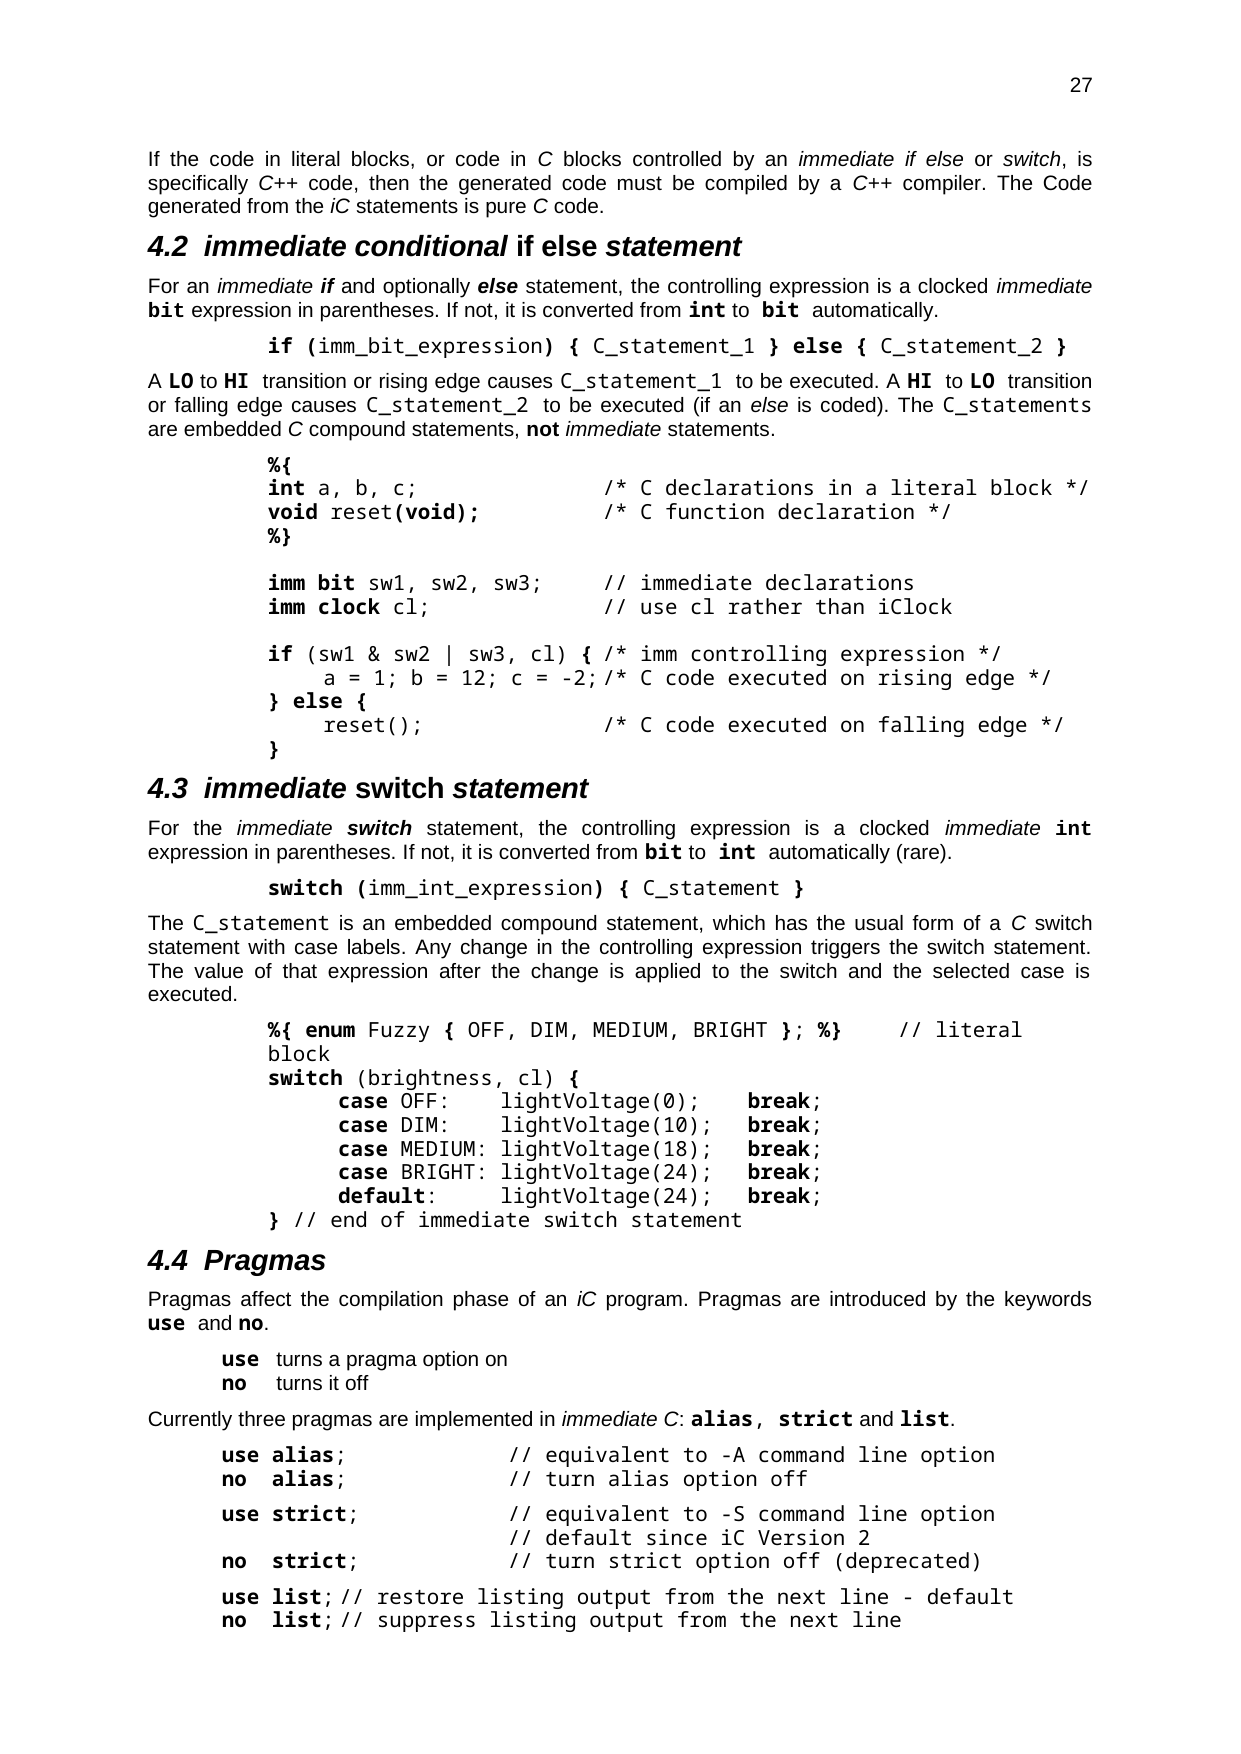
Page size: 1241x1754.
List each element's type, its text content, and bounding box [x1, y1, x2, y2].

text If the code in literal blocks, or code in C blocks controlled by an immediate if else or switch, is specifically C++ code, then the generated code must be compiled by a C++ compiler. The Code generated from the iC statements is pure C code. [148, 148, 1092, 219]
text switch (imm_int_expression) { C_statement } [268, 877, 1092, 900]
text A LO to HI transition or rising edge causes C_statement_1 to be executed. A HI to LO transition or falling edge causes C_statement_2 to be executed (if an else is coded). The C_statements are embedded C compound statements, not immediate statements. [148, 370, 1092, 441]
text Pragmas affect the compilation phase of an iC program. Pragmas are introduced by the keywords use and no. [148, 1288, 1092, 1335]
text %{ int a, b, c; /* C declarations in a literal block */ void reset(void); /* C function declaration */ %} imm bit sw1, sw2, sw3; // immediate declarations imm clock cl; // use cl rather than iClock if (sw1 & sw2 | sw3, cl) { /* imm controlling expression */ a = 1; b = 12; c = -2; /* C code executed on rising edge */ } else { reset(); /* C code executed on falling edge */ } [268, 453, 1092, 761]
subtitle immediate switch statement [148, 772, 1092, 805]
text %{ enum Fuzzy { OFF, DIM, MEDIUM, BRIGHT }; %} // literal block switch (brightness, cl) { case OFF: lightVoltage(0); break; case DIM: lightVoltage(10); break; case MEDIUM: lightVoltage(18); break; case BRIGHT: lightVoltage(24); break; default: lightVoltage(24); break; } // end of immediate switch statement [268, 1019, 1092, 1232]
text For the immediate switch statement, the controlling expression is a clocked immediate int expression in parentheses. If not, it is converted from bit to int automatically (rare). [148, 817, 1092, 864]
subtitle immediate conditional if else statement [148, 230, 1092, 263]
text use list; // restore listing output from the next line - default no list; // suppress listing output from the next line [222, 1585, 1092, 1633]
subtitle Pragmas [148, 1244, 1092, 1276]
text The C_statement is an embedded compound statement, which has the usual form of a C switch statement with case labels. Any change in the controlling expression triggers the switch statement. The value of that expression after the change is applied to the switch and the selected case is executed. [148, 912, 1092, 1007]
text use alias; // equivalent to -A command line option no alias; // turn alias option off [222, 1444, 1092, 1491]
text if (imm_bit_expression) { C_statement_1 } else { C_statement_2 } [268, 334, 1092, 358]
text For an immediate if and optionally else statement, the controlling expression is a clocked immediate bit expression in parentheses. If not, it is converted from int to bit automatically. [148, 275, 1092, 322]
text use turns a pragma option on no turns it off [222, 1348, 1092, 1395]
text use strict; // equivalent to -S command line option // default since iC Version 2 no strict; // turn strict option off (deprecated) [222, 1503, 1092, 1574]
text Currently three pragmas are implemented in immediate C: alias, strict and list. [148, 1407, 1092, 1431]
